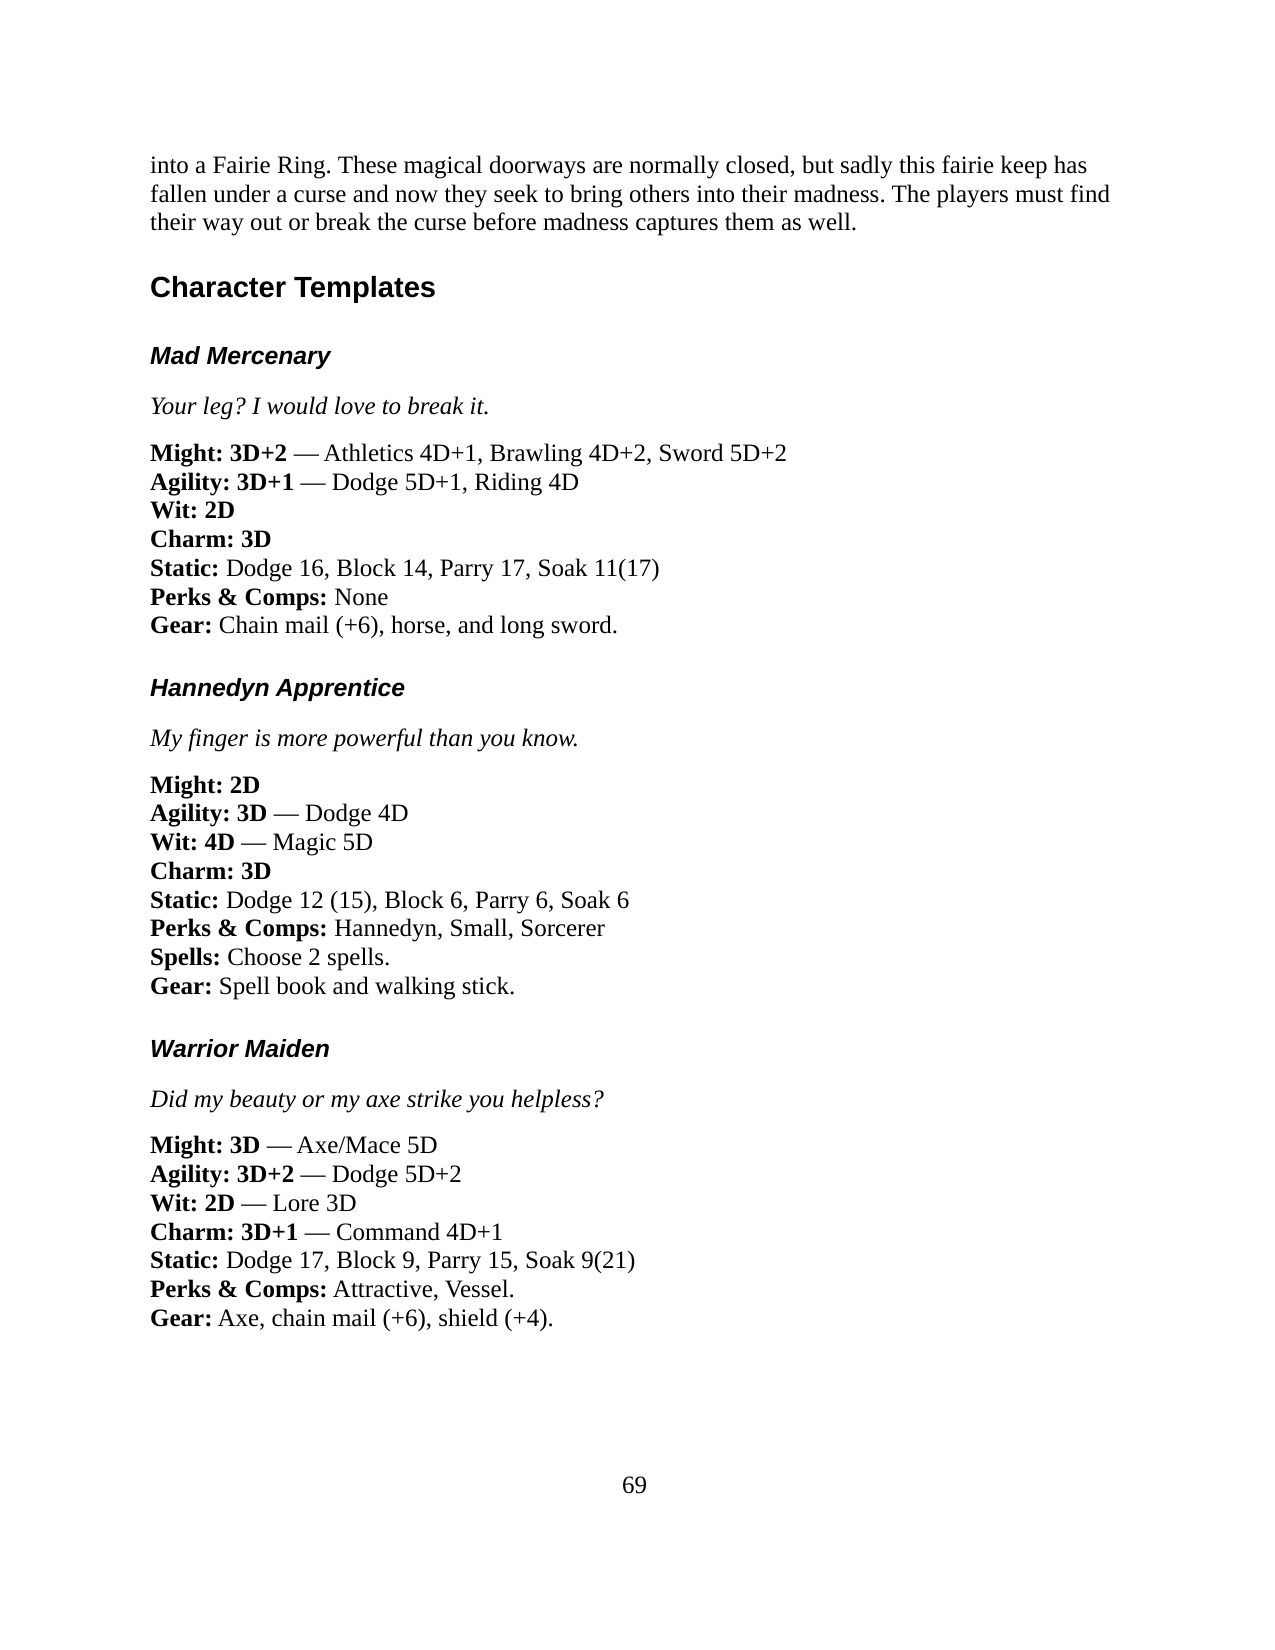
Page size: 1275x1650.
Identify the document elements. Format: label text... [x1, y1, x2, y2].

subtitle Mad Mercenary [150, 341, 1125, 370]
text Might: 3D+2 — Athletics 4D+1, Brawling 4D+2, Sword 5D+2 Agility: 3D+1 — Dodge 5D+1, Riding 4D Wit: 2D Charm: 3D Static: Dodge 16, Block 14, Parry 17, Soak 11(17) Perks & Comps: None Gear: Chain mail (+6), horse, and long sword. [150, 438, 1125, 639]
text Did my beauty or my axe strike you helpless? [150, 1084, 1125, 1112]
text into a Fairie Ring. These magical doorways are normally closed, but sadly this fairie keep has fallen under a curse and now they seek to bring others into their madness. The players must find their way out or break the curse before madness captures them as well. [150, 150, 1125, 236]
text Your leg? I would love to break it. [150, 391, 1125, 420]
subtitle Warrior Maiden [150, 1034, 1125, 1062]
text Might: 2D Agility: 3D — Dodge 4D Wit: 4D — Magic 5D Charm: 3D Static: Dodge 12 (15), Block 6, Parry 6, Soak 6 Perks & Comps: Hannedyn, Small, Sorcerer Spells: Choose 2 spells. Gear: Spell book and walking stick. [150, 770, 1125, 1000]
text My finger is more powerful than you know. [150, 723, 1125, 752]
text Might: 3D — Axe/Mace 5D Agility: 3D+2 — Dodge 5D+2 Wit: 2D — Lore 3D Charm: 3D+1 — Command 4D+1 Static: Dodge 17, Block 9, Parry 15, Soak 9(21) Perks & Comps: Attractive, Vessel. Gear: Axe, chain mail (+6), shield (+4). [150, 1130, 1125, 1332]
subtitle Character Templates [150, 270, 1125, 304]
subtitle Hannedyn Apprentice [150, 673, 1125, 702]
